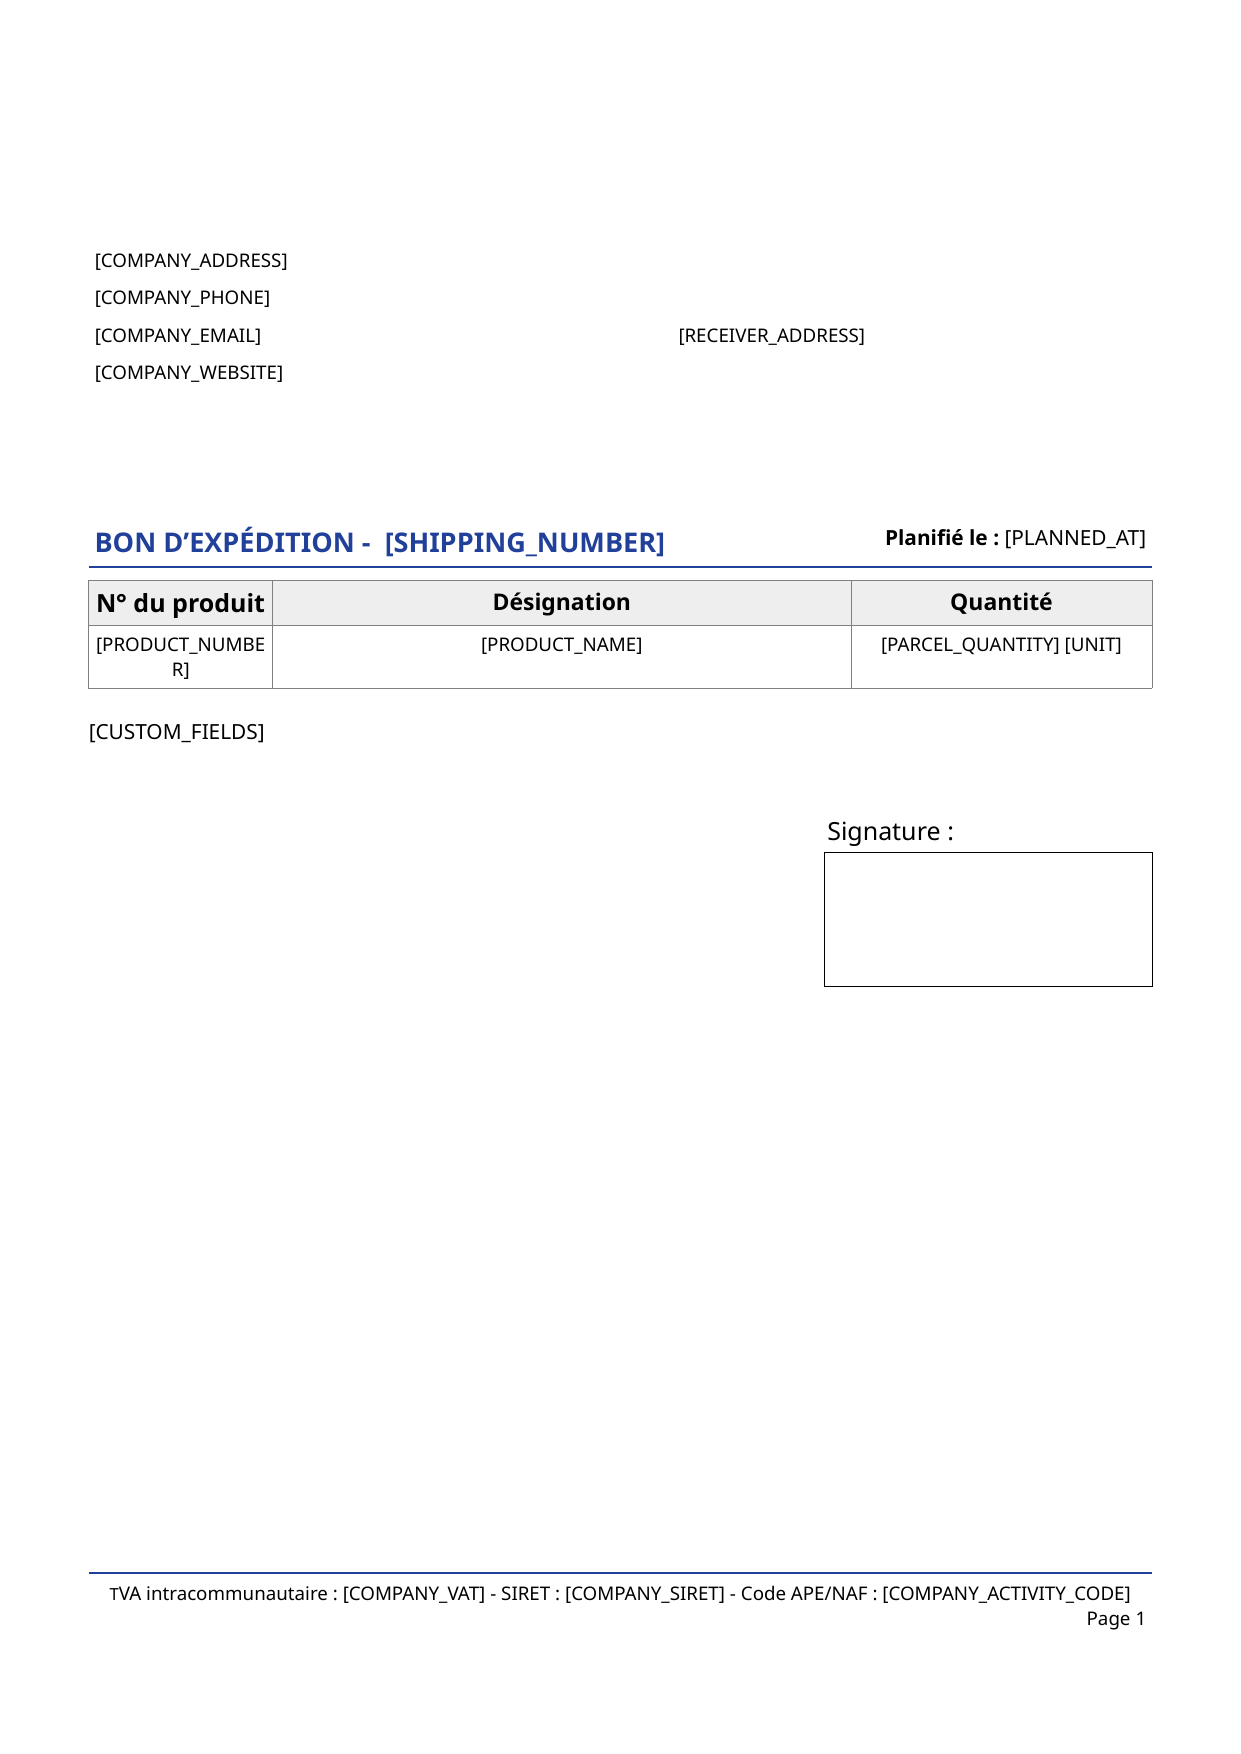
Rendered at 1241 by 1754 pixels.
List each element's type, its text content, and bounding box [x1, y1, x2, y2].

table_cell [COMPANY_PHONE] [89, 279, 584, 316]
table_header Planifié le : [PLANNED_AT] [727, 518, 1152, 566]
table_cell [89, 391, 584, 431]
table_cell [COMPANY_WEBSITE] [89, 354, 584, 391]
table_header [COMPANY_ADDRESS] [89, 117, 584, 279]
table_cell [PARCEL_QUANTITY] [UNIT] [852, 626, 1152, 688]
table_cell [PRODUCT_NUMBER] [89, 626, 272, 688]
picture [94, 123, 219, 248]
table_cell [PRODUCT_NAME] [273, 626, 851, 688]
table_cell [COMPANY_EMAIL] [89, 316, 584, 353]
table_header Désignation [273, 581, 851, 625]
table_header N° du produit [89, 581, 272, 625]
text Signature : [88, 813, 1152, 847]
table_header Quantité [852, 581, 1152, 625]
table_header BON D’EXPÉDITION - [SHIPPING_NUMBER] [89, 518, 727, 566]
table_header [RECEIVER_ADDRESS] [584, 117, 1151, 431]
text [CUSTOM_FIELDS] [88, 717, 1152, 745]
